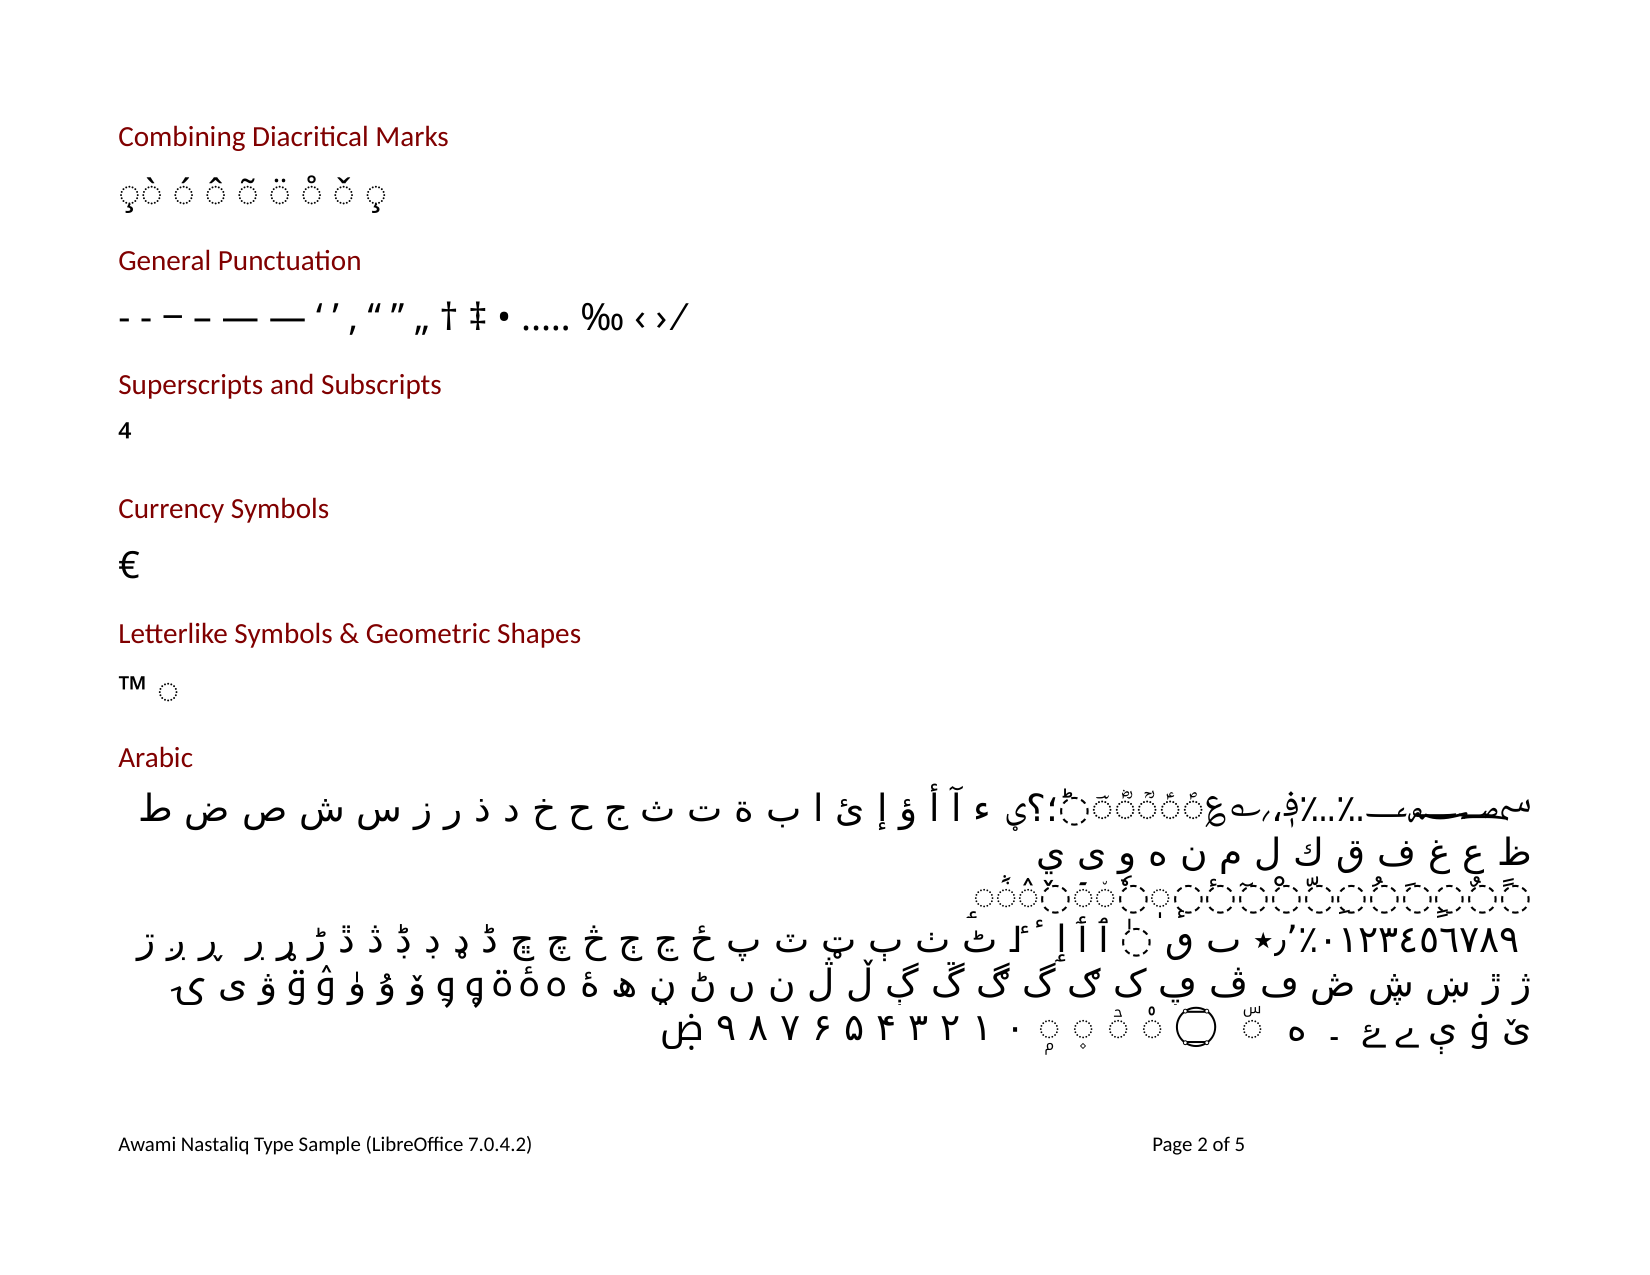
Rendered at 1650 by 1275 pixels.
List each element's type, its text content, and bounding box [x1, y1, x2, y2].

text ™ ◌ [118, 663, 1532, 714]
subtitle Combining Diacritical Marks [118, 118, 1532, 154]
text ◌̧◌̀ ◌́ ◌̂ ◌̃ ◌̈ ◌̊ ◌̌ ◌̧ [118, 166, 1532, 217]
text ◌ً◌ٌ◌ٍ◌َ◌ُ◌ِ◌ّ◌ْ◌ٓ◌ٔ◌ٕ◌ٖ◌ٗ◌٘◌ٙ◌ٚ◌ٛ◌ٞ◌ٟ [118, 874, 1532, 918]
subtitle Arabic [118, 739, 1532, 774]
subtitle Superscripts and Subscripts [118, 366, 1532, 402]
text € [118, 539, 1532, 590]
text ⁴ [118, 414, 1532, 466]
subtitle General Punctuation [118, 242, 1532, 278]
text ‐ ‑ ‒ – — ― ‘ ’ ‚ “ ” „ † ‡ • ‥… ‰ ‹ › ⁄ [118, 290, 1532, 341]
subtitle Currency Symbols [118, 491, 1532, 526]
text ٠١٢٣٤٥٦٧٨٩٪٫٬٭ ٮ ٯ ◌ٰ ٱ ٲ ٳ ٴ ٵ ٹ ٺ ٻ ټ ٽ پ ځ ڃ ڄ څ چ ڇ ڈ ډ ڊ ڋ ڎ ڐ ڑ ړ ڔ ڕ ږ ڗ ژ ڙ ښ ڜ ڞ ڡ ڤ ڥ ک ګ گ ڰ ڱ ڳ ڵ ڷ ڹ ں ڻ ڼ ھ ۀ ہ ۂ ۃ ۄ ۅ ۆ ۇ ۈ ۉ ۊ ۋ ی ۍ ێ ۏ ې ے ۓ ۔ ە ◌ۜ ۝ ◌۠ ◌ۡ ◌۪ ◌ۭ ۰ ۱ ۲ ۳ ۴ ۵ ۶ ۷ ۸ ۹ ۻ [118, 918, 1532, 1049]
text ؀؁؂؃؄؉؊؋،؍؎؏◌ؐ◌ؑ◌ؒ◌ؓ◌ؔ◌ؕ؛؟ؠ ء آ أ ؤ إ ئ ا ب ة ت ث ج ح خ د ذ ر ز س ش ص ض ط ظ ع غ ف ق ك ل م ن ه و ى ي [118, 787, 1532, 874]
subtitle Letterlike Symbols & Geometric Shapes [118, 615, 1532, 650]
